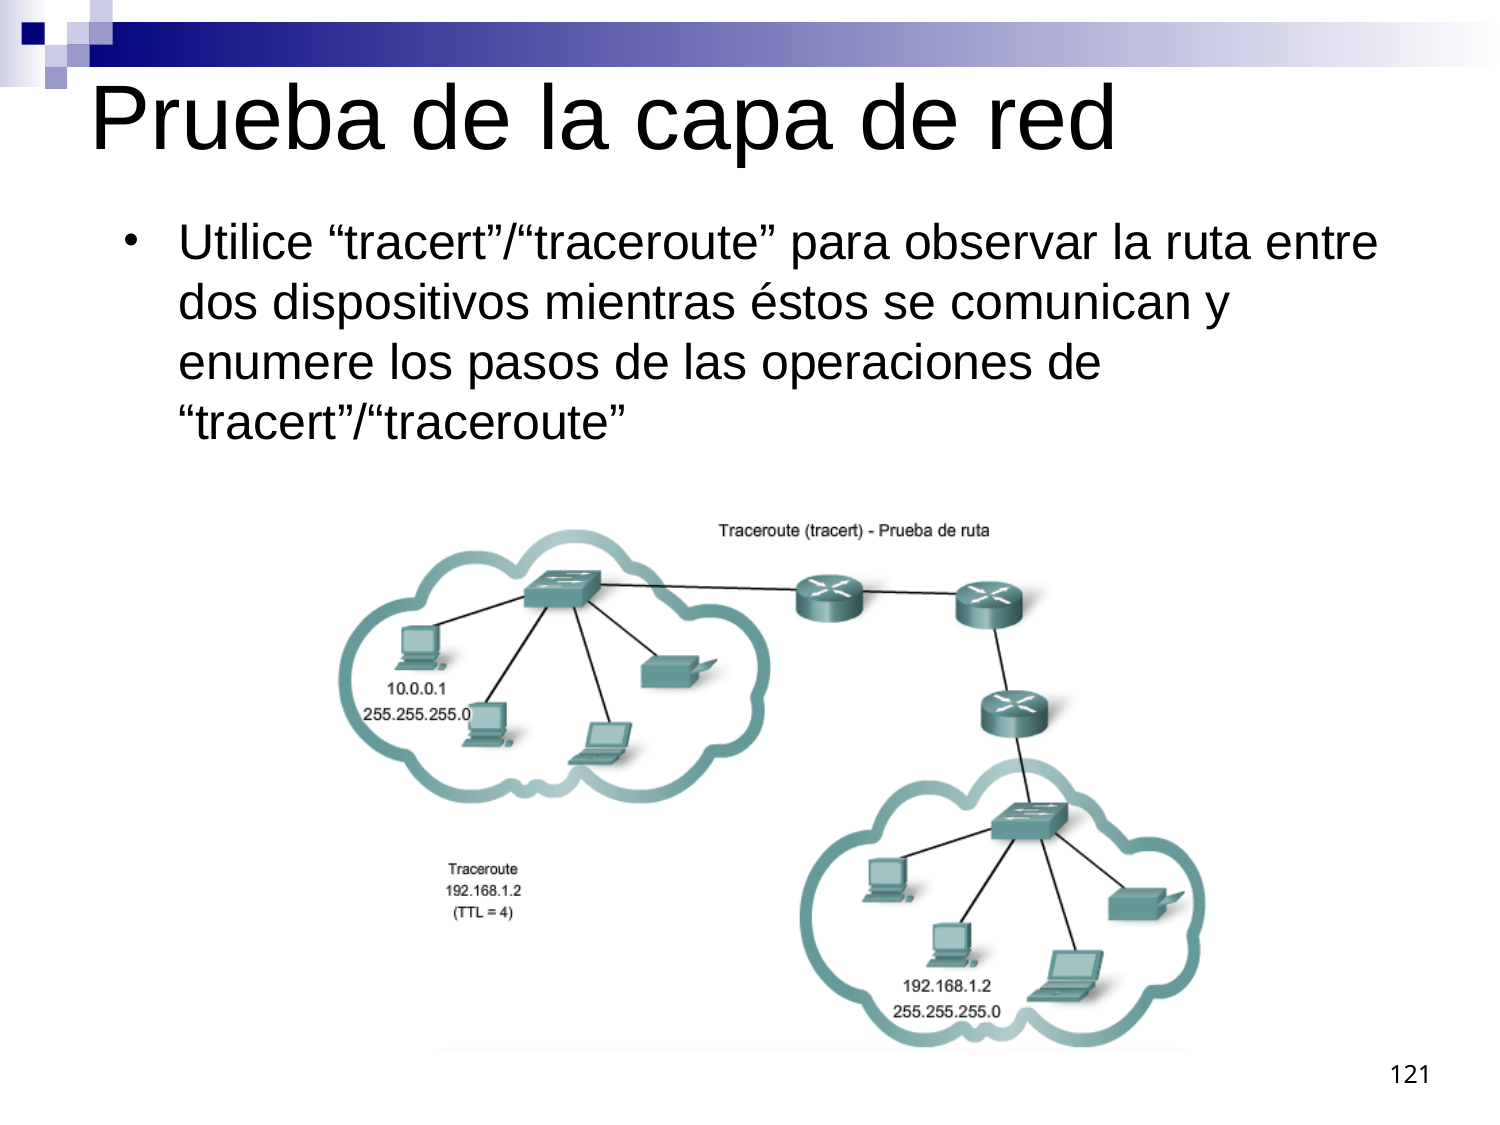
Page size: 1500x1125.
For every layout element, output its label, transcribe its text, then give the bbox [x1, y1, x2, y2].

text_box Prueba de la capa de red [75, 0, 1425, 231]
text_box Utilice “tracert”/“traceroute” para observar la ruta entre dos dispositivos mientras éstos se comunican y enumere los pasos de las operaciones de “tracert”/“traceroute” [107, 202, 1411, 1035]
text_box [1074, 1025, 1447, 1101]
picture [334, 500, 1224, 1051]
